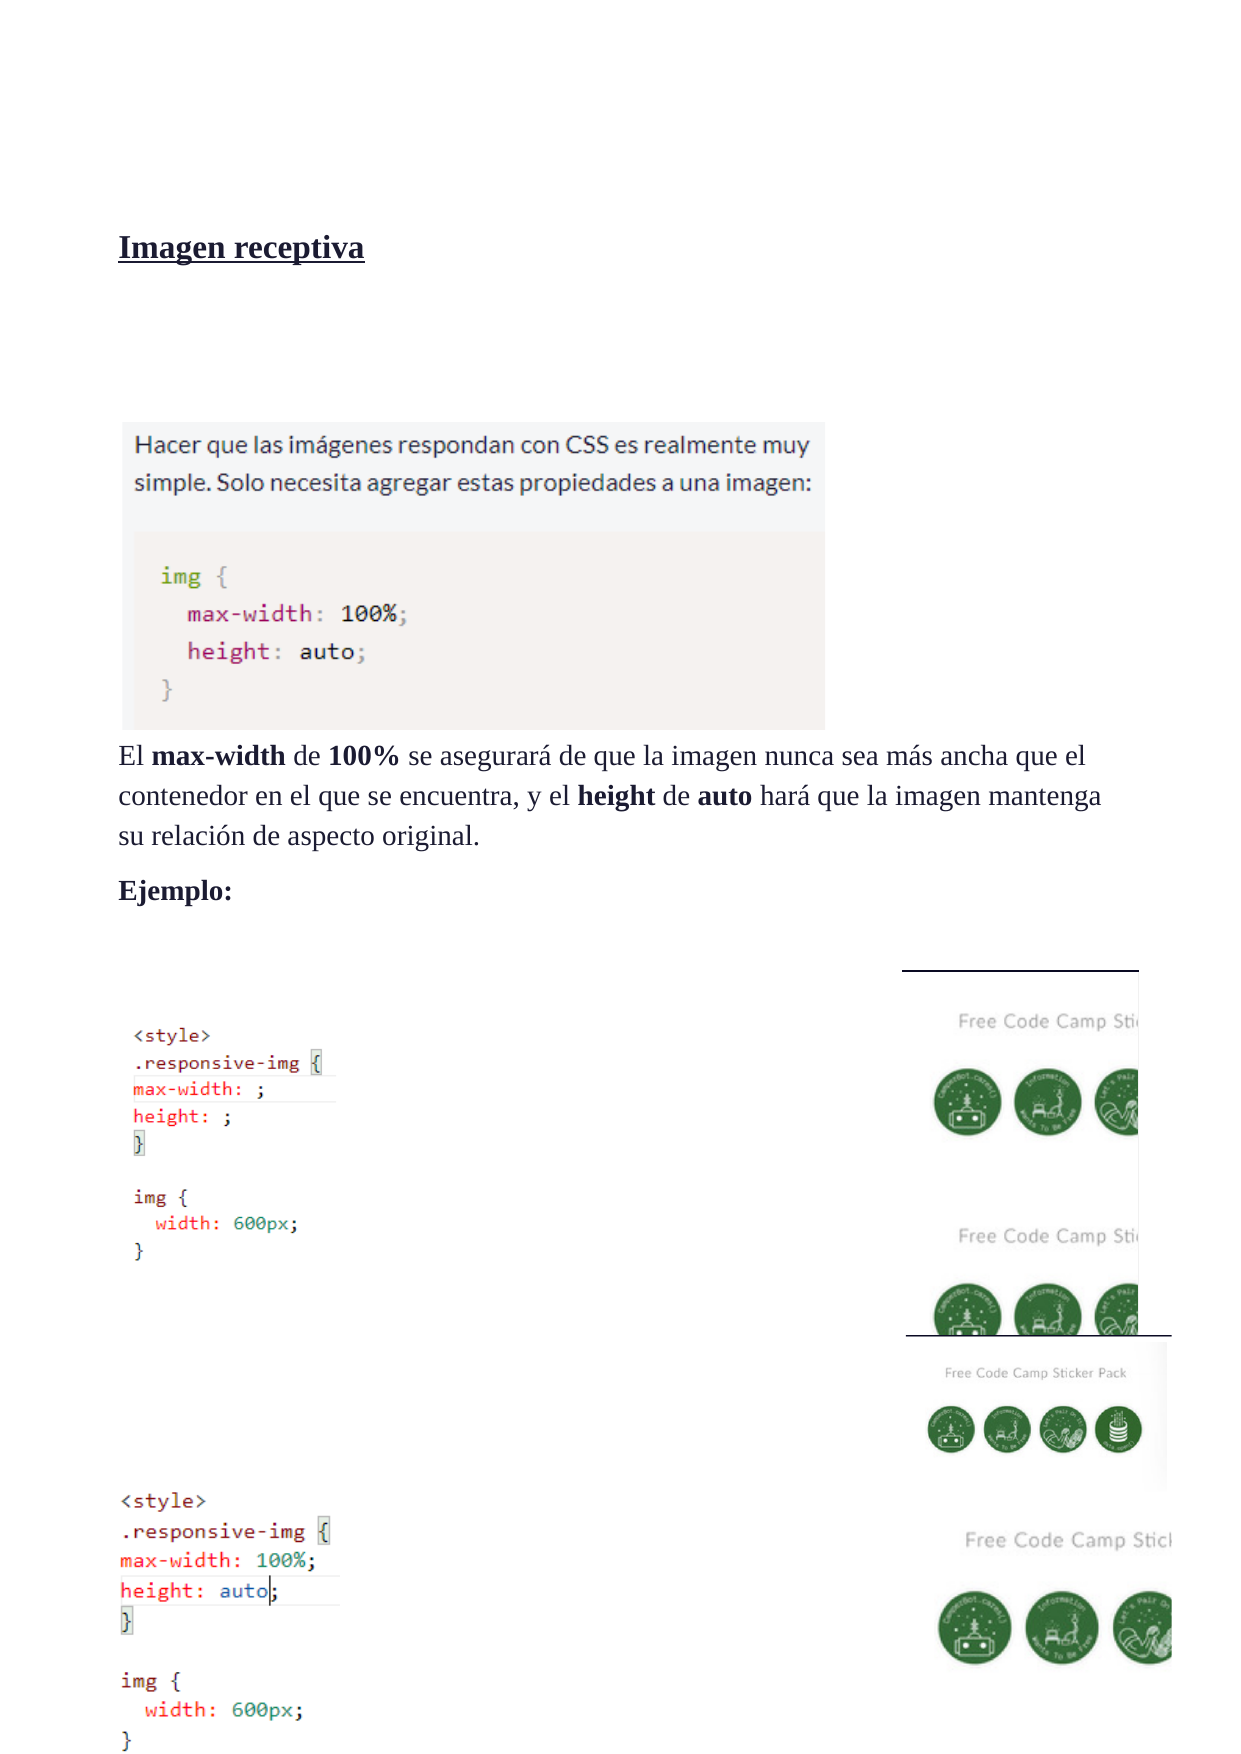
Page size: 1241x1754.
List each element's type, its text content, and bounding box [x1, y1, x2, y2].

picture [110, 1487, 340, 1754]
text Imagen receptiva [118, 228, 1122, 266]
picture [114, 1023, 337, 1268]
picture [122, 422, 826, 730]
text Ejemplo: [118, 873, 1122, 907]
text El max-width de 100% se asegurará de que la imagen nunca sea más ancha que el contenedor en el que se encuentra, y el height de auto hará que la imagen mantenga su relación de aspecto original. [118, 738, 1122, 852]
picture [902, 970, 1172, 1754]
